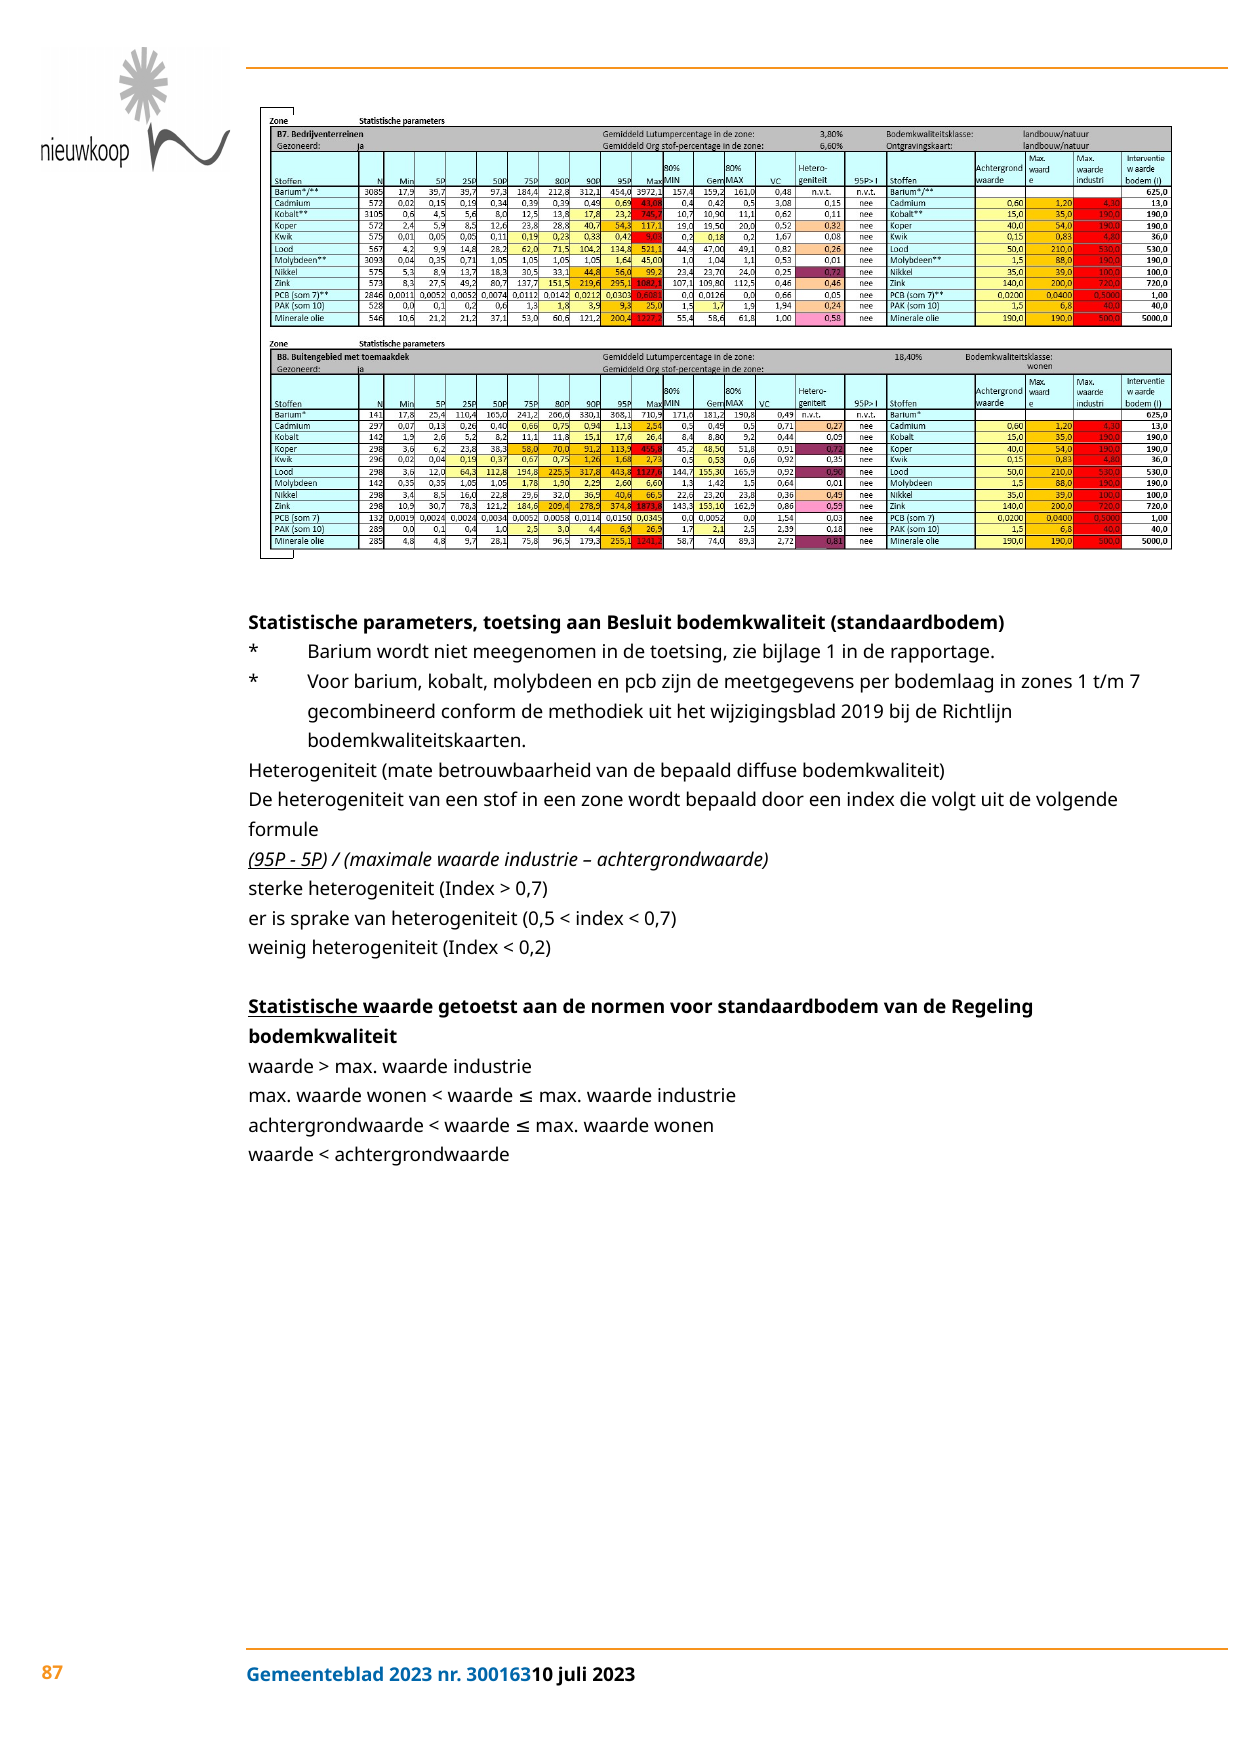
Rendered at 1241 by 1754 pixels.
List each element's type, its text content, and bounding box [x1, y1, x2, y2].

text weinig heterogeniteit (Index < 0,2) [248, 934, 1152, 960]
list Voor barium, kobalt, molybdeen en pcb zijn de meetgegevens per bodemlaag in zones 1 t/m 7 gecombineerd conform de methodiek uit het wijzigingsblad 2019 bij de Richtlijn bodemkwaliteitskaarten. [248, 668, 1152, 753]
text (95P - 5P) / (maximale waarde industrie – achtergrondwaarde) [248, 846, 1152, 871]
text achtergrondwaarde < waarde ≤ max. waarde wonen [248, 1112, 1152, 1138]
picture [268, 115, 1173, 550]
text waarde > max. waarde industrie [248, 1053, 1152, 1078]
text max. waarde wonen < waarde ≤ max. waarde industrie [248, 1082, 1152, 1108]
text Statistische parameters, toetsing aan Besluit bodemkwaliteit (standaardbodem) [248, 609, 1152, 635]
text sterke heterogeniteit (Index > 0,7) [248, 875, 1152, 901]
list Barium wordt niet meegenomen in de toetsing, zie bijlage 1 in de rapportage. [248, 639, 1152, 664]
text waarde < achtergrondwaarde [248, 1142, 1152, 1167]
text De heterogeniteit van een stof in een zone wordt bepaald door een index die volgt uit de volgende formule [248, 787, 1152, 842]
text Heterogeniteit (mate betrouwbaarheid van de bepaald diffuse bodemkwaliteit) [248, 757, 1152, 783]
text er is sprake van heterogeniteit (0,5 < index < 0,7) [248, 905, 1152, 931]
text Statistische waarde getoetst aan de normen voor standaardbodem van de Regeling bodemkwaliteit [248, 994, 1152, 1049]
picture [41, 47, 231, 172]
